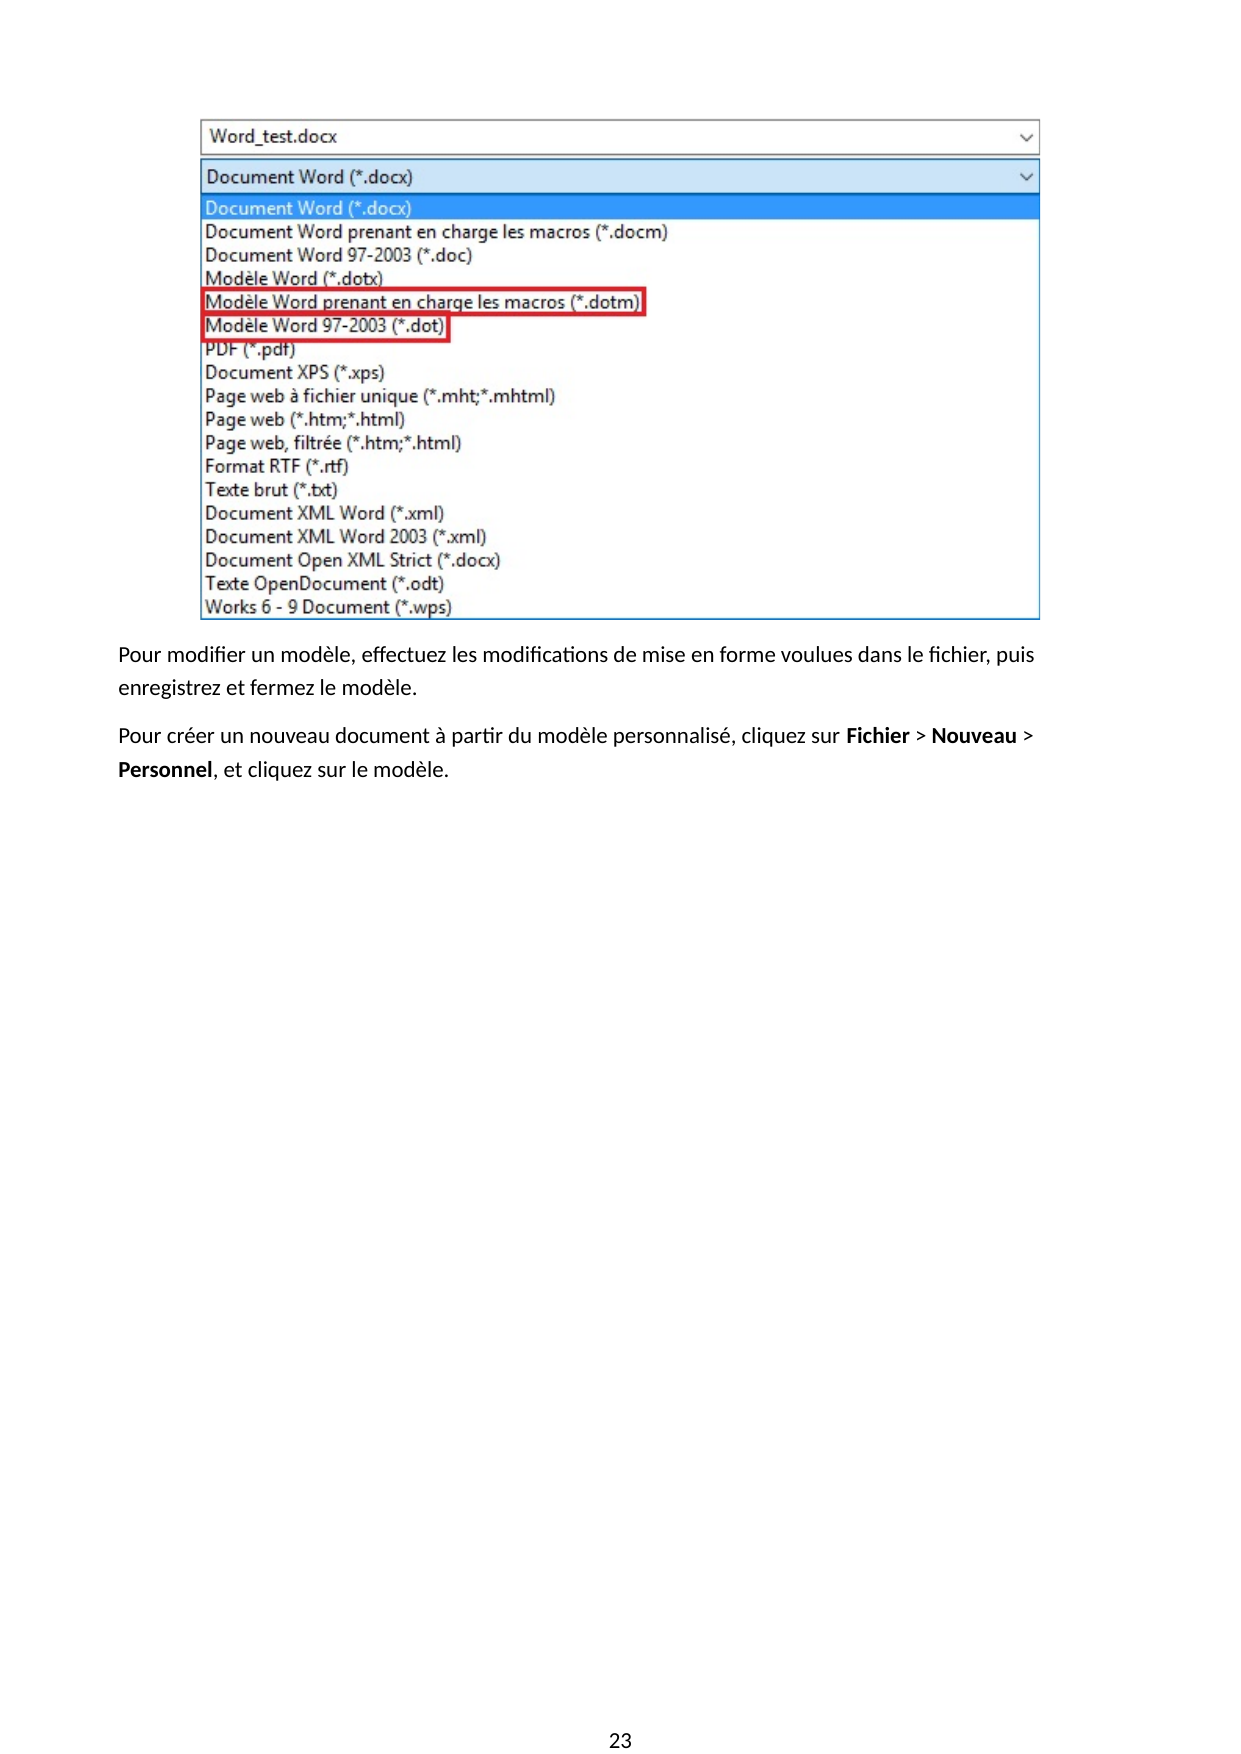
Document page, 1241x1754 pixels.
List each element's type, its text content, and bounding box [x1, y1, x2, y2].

text Pour créer un nouveau document à partir du modèle personnalisé, cliquez sur Fichier > Nouveau > Personnel, et cliquez sur le modèle. [118, 721, 1122, 783]
text Pour modifier un modèle, effectuez les modifications de mise en forme voulues dans le fichier, puis enregistrez et fermez le modèle. [118, 640, 1122, 701]
picture [200, 118, 1041, 620]
